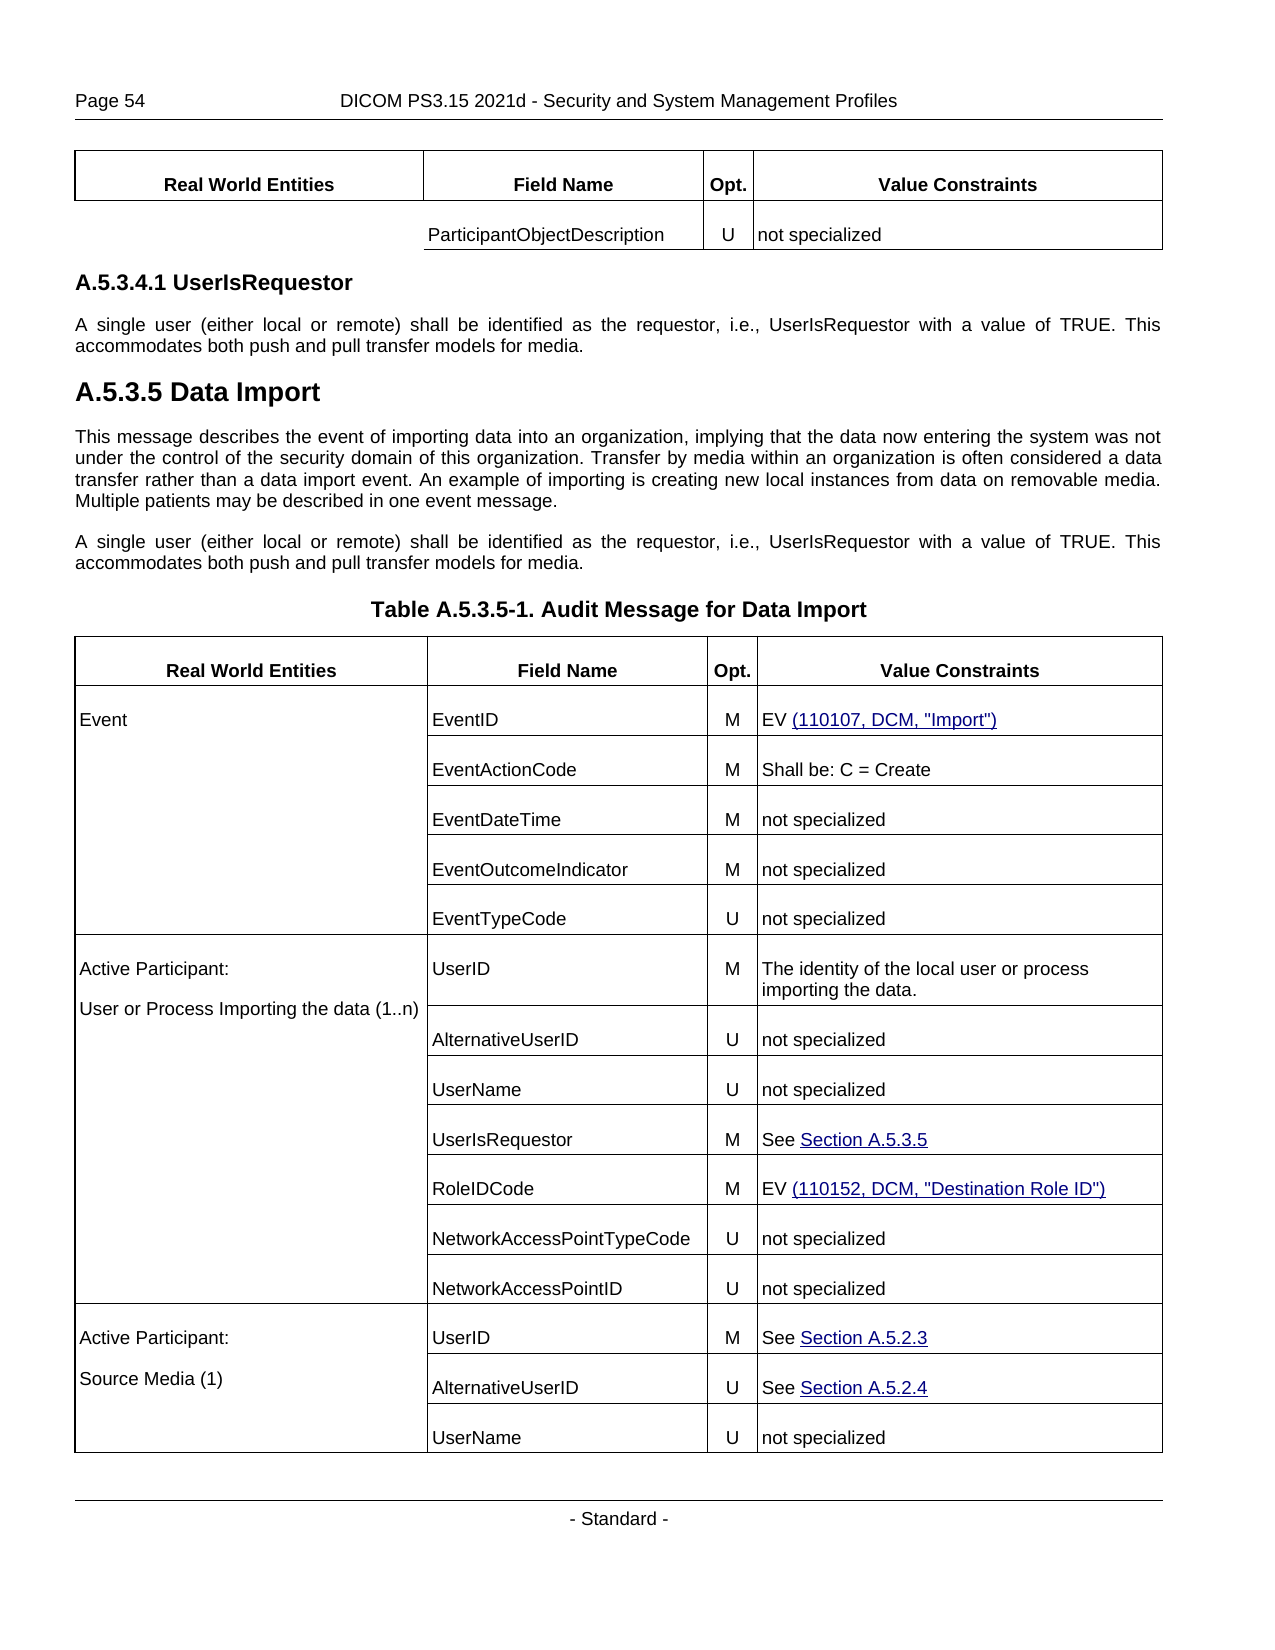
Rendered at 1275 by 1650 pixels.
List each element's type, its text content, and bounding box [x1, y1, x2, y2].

table_cell See Section A.5.2.4 [758, 1354, 1162, 1402]
table_cell UserName [428, 1404, 707, 1452]
table_header Real World Entities [76, 151, 423, 200]
text This message describes the event of importing data into an organization, implying that the data now entering the system was not under the control of the security domain of this organization. Transfer by media within an organization is often considered a data transfer rather than a data import event. An example of importing is creating new local instances from data on removable media. Multiple patients may be described in one event message. [75, 426, 1162, 512]
table_cell U [704, 201, 753, 249]
table_cell U [708, 1056, 757, 1104]
table_cell EV (110107, DCM, "Import") [758, 686, 1162, 735]
table_header Opt. [704, 151, 753, 200]
table_header Field Name [424, 151, 703, 200]
table_header Opt. [708, 637, 757, 685]
table_cell U [708, 1255, 757, 1303]
table_cell NetworkAccessPointID [428, 1255, 707, 1303]
table_cell EventID [428, 686, 707, 735]
table_cell M [708, 835, 757, 884]
table_cell M [708, 736, 757, 785]
table_cell U [708, 1404, 757, 1452]
table_cell U [708, 1205, 757, 1253]
table_cell AlternativeUserID [428, 1354, 707, 1402]
table_cell Event [76, 686, 427, 934]
table_cell UserID [428, 935, 707, 1005]
table_cell EV (110152, DCM, "Destination Role ID") [758, 1155, 1162, 1204]
table_cell not specialized [754, 201, 1162, 249]
table_cell Active Participant: Source Media (1) [76, 1304, 427, 1452]
table_cell M [708, 1304, 757, 1353]
table_cell UserName [428, 1056, 707, 1104]
table_cell M [708, 686, 757, 735]
table_cell ParticipantObjectDescription [424, 201, 703, 249]
table_cell EventActionCode [428, 736, 707, 785]
table_cell M [708, 786, 757, 834]
table_header Value Constraints [754, 151, 1162, 200]
table_cell AlternativeUserID [428, 1006, 707, 1055]
table_header Field Name [428, 637, 707, 685]
table_cell UserIsRequestor [428, 1105, 707, 1154]
text A single user (either local or remote) shall be identified as the requestor, i.e., UserIsRequestor with a value of TRUE. This accommodates both push and pull transfer models for media. [75, 314, 1162, 357]
table_cell See Section A.5.3.5 [758, 1105, 1162, 1154]
table_cell EventDateTime [428, 786, 707, 834]
table_cell EventOutcomeIndicator [428, 835, 707, 884]
table_header Real World Entities [76, 637, 427, 685]
table_cell not specialized [758, 835, 1162, 884]
table_cell not specialized [758, 1205, 1162, 1253]
text A.5.3.5 Data Import [75, 376, 1162, 407]
table_cell not specialized [758, 1255, 1162, 1303]
table_cell not specialized [758, 786, 1162, 834]
table_cell NetworkAccessPointTypeCode [428, 1205, 707, 1253]
table_cell RoleIDCode [428, 1155, 707, 1204]
text A single user (either local or remote) shall be identified as the requestor, i.e., UserIsRequestor with a value of TRUE. This accommodates both push and pull transfer models for media. [75, 531, 1162, 574]
text A.5.3.4.1 UserIsRequestor [75, 269, 1162, 295]
table_cell not specialized [758, 1056, 1162, 1104]
table_cell M [708, 1155, 757, 1204]
table_cell M [708, 935, 757, 1005]
table_cell not specialized [758, 1404, 1162, 1452]
text Table A.5.3.5-1. Audit Message for Data Import [75, 596, 1162, 622]
table_cell EventTypeCode [428, 885, 707, 934]
table_cell UserID [428, 1304, 707, 1353]
table_cell The identity of the local user or process importing the data. [758, 935, 1162, 1005]
table_header Value Constraints [758, 637, 1162, 685]
table_cell U [708, 885, 757, 934]
table_cell U [708, 1006, 757, 1055]
table_cell not specialized [758, 885, 1162, 934]
table_cell M [708, 1105, 757, 1154]
table_cell Shall be: C = Create [758, 736, 1162, 785]
table_cell U [708, 1354, 757, 1402]
table_cell Active Participant: User or Process Importing the data (1..n) [76, 935, 427, 1303]
table_cell not specialized [758, 1006, 1162, 1055]
table_cell See Section A.5.2.3 [758, 1304, 1162, 1353]
